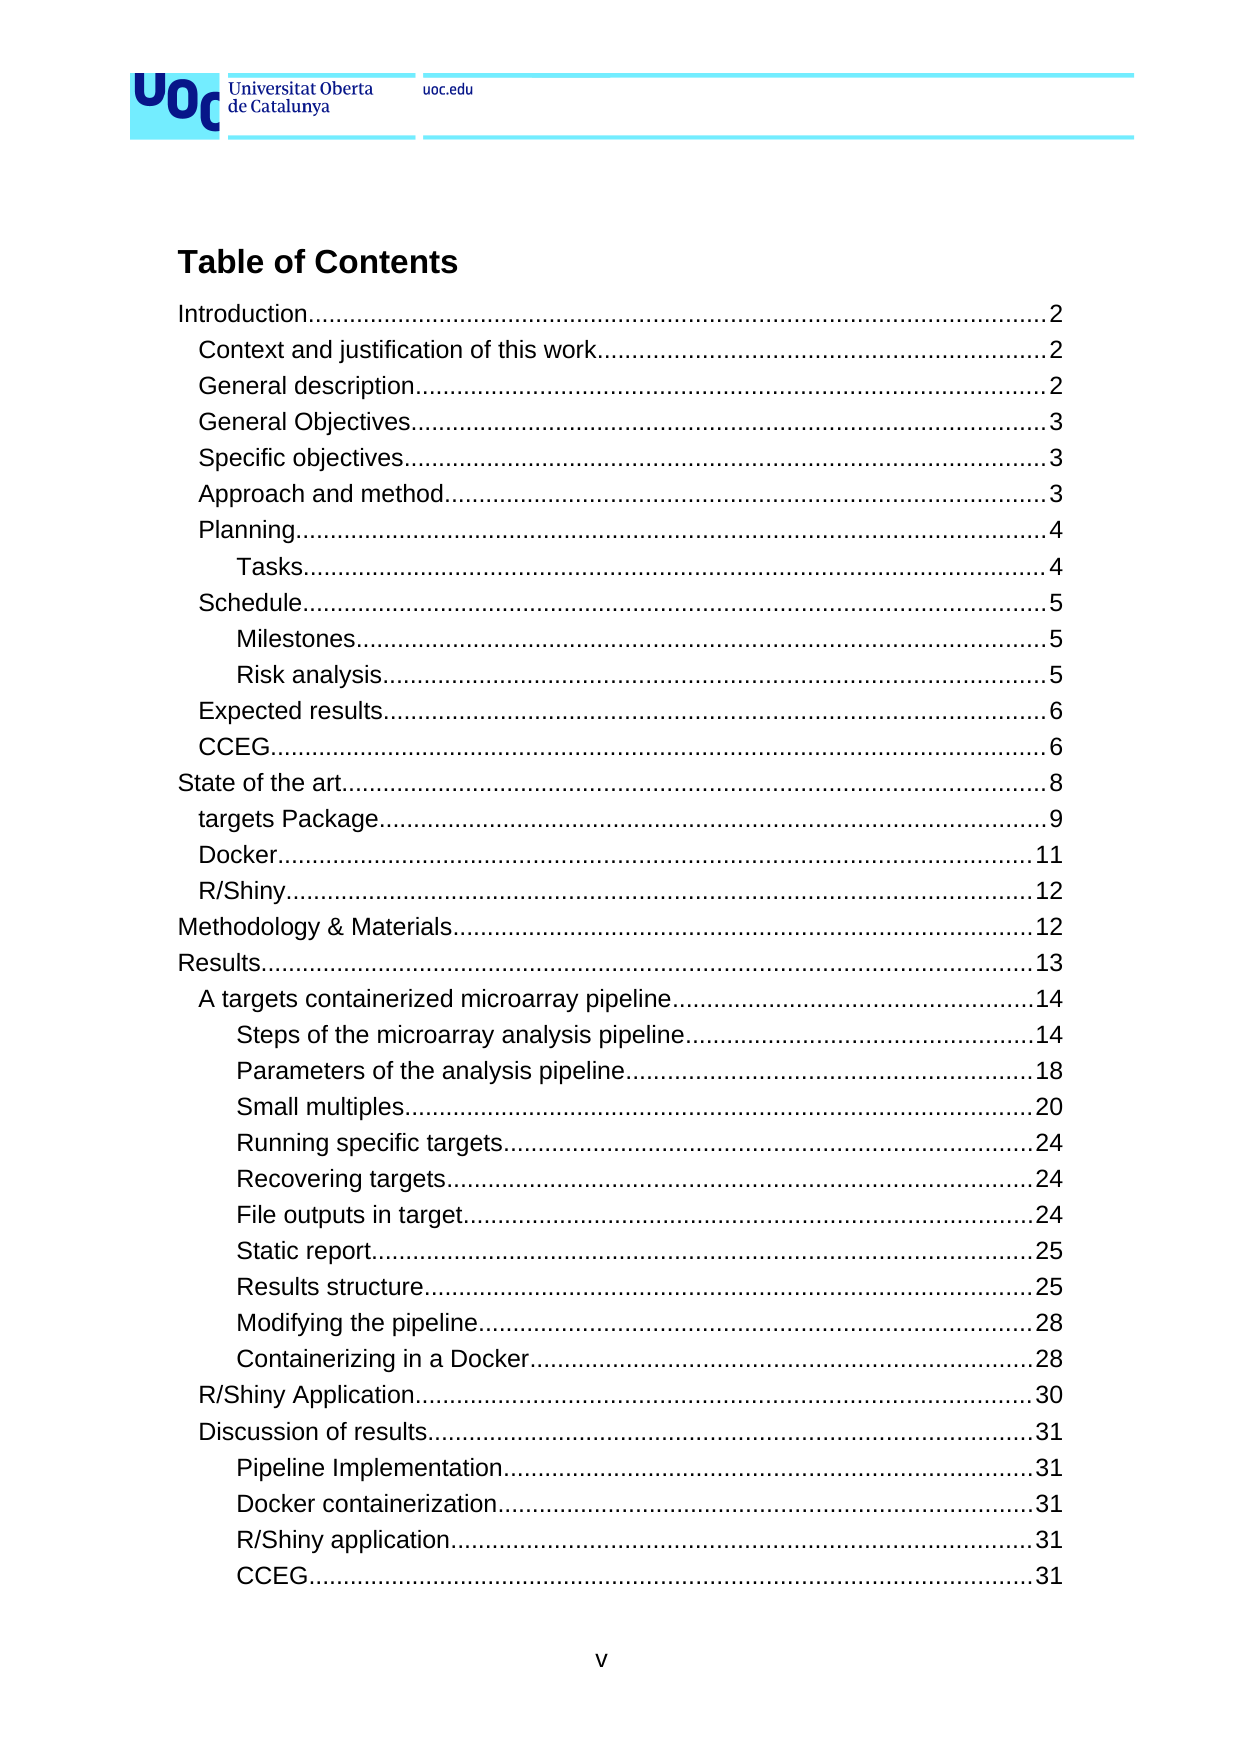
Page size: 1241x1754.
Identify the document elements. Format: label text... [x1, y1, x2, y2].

text Static report 25 [236, 1236, 1063, 1265]
text R/Shiny application 31 [236, 1524, 1063, 1553]
text State of the art 8 [177, 768, 1063, 796]
text R/Shiny Application 30 [198, 1380, 1063, 1409]
text targets Package 9 [198, 804, 1063, 832]
text A targets containerized microarray pipeline 14 [198, 984, 1063, 1013]
text CCEG 31 [236, 1561, 1063, 1589]
text Methodology & Materials 12 [177, 912, 1063, 941]
text Specific objectives 3 [198, 443, 1063, 472]
text Approach and method 3 [198, 479, 1063, 508]
text General description 2 [198, 371, 1063, 400]
text Docker containerization 31 [236, 1488, 1063, 1517]
picture [130, 73, 1135, 143]
text Context and justification of this work 2 [198, 335, 1063, 364]
text Results structure 25 [236, 1272, 1063, 1301]
subtitle Table of Contents [177, 242, 1063, 281]
text General Objectives 3 [198, 407, 1063, 436]
text Recovering targets 24 [236, 1164, 1063, 1193]
text Steps of the microarray analysis pipeline 14 [236, 1020, 1063, 1049]
text Docker 11 [198, 840, 1063, 868]
text Risk analysis 5 [236, 659, 1063, 688]
text Expected results 6 [198, 696, 1063, 724]
text Tasks 4 [236, 551, 1063, 580]
text Parameters of the analysis pipeline 18 [236, 1056, 1063, 1085]
text File outputs in target 24 [236, 1200, 1063, 1229]
text Pipeline Implementation 31 [236, 1452, 1063, 1481]
text Milestones 5 [236, 623, 1063, 652]
text CCEG 6 [198, 732, 1063, 760]
text Small multiples 20 [236, 1092, 1063, 1121]
text Running specific targets 24 [236, 1128, 1063, 1157]
text Containerizing in a Docker 28 [236, 1344, 1063, 1373]
text Results 13 [177, 948, 1063, 977]
text Modifying the pipeline 28 [236, 1308, 1063, 1337]
text Introduction 2 [177, 299, 1063, 328]
text Discussion of results 31 [198, 1416, 1063, 1445]
text Schedule 5 [198, 587, 1063, 616]
text R/Shiny 12 [198, 876, 1063, 904]
text Planning 4 [198, 515, 1063, 544]
